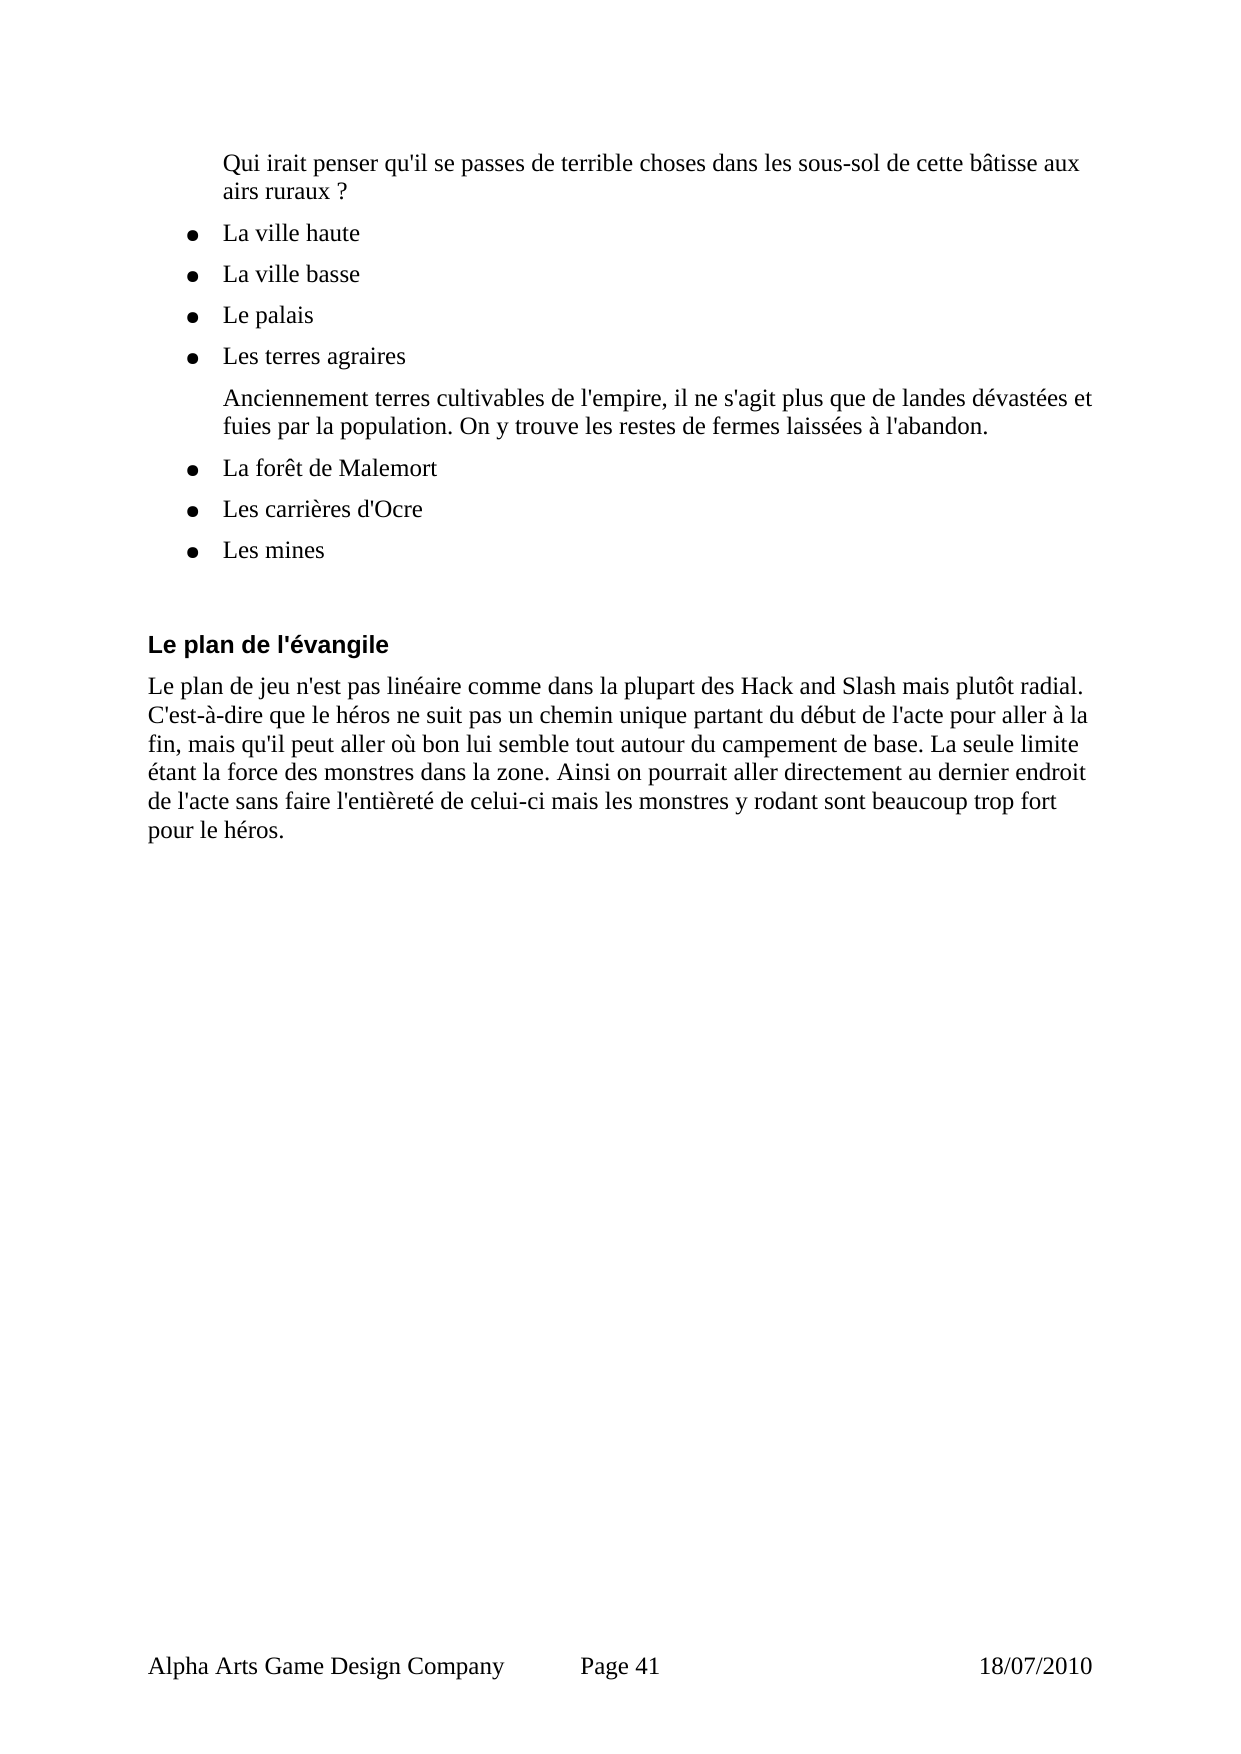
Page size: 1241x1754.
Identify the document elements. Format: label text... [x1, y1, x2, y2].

list Qui irait penser qu'il se passes de terrible choses dans les sous-sol de cette bâtisse aux airs ruraux ? [185, 148, 1092, 205]
list Les terres agraires [185, 341, 1092, 370]
list Le palais [185, 300, 1092, 329]
list Anciennement terres cultivables de l'empire, il ne s'agit plus que de landes dévastées et fuies par la population. On y trouve les restes de fermes laissées à l'abandon. [185, 383, 1092, 440]
list Les carrières d'Ocre [185, 494, 1092, 523]
text Le plan de jeu n'est pas linéaire comme dans la plupart des Hack and Slash mais plutôt radial. C'est-à-dire que le héros ne suit pas un chemin unique partant du début de l'acte pour aller à la fin, mais qu'il peut aller où bon lui semble tout autour du campement de base. La seule limite étant la force des monstres dans la zone. Ainsi on pourrait aller directement au dernier endroit de l'acte sans faire l'entièreté de celui-ci mais les monstres y rodant sont beaucoup trop fort pour le héros. [148, 671, 1092, 844]
list La ville basse [185, 259, 1092, 288]
list La ville haute [185, 218, 1092, 246]
subtitle Le plan de l'évangile [148, 630, 1092, 659]
list Les mines [185, 535, 1092, 564]
list La forêt de Malemort [185, 453, 1092, 481]
